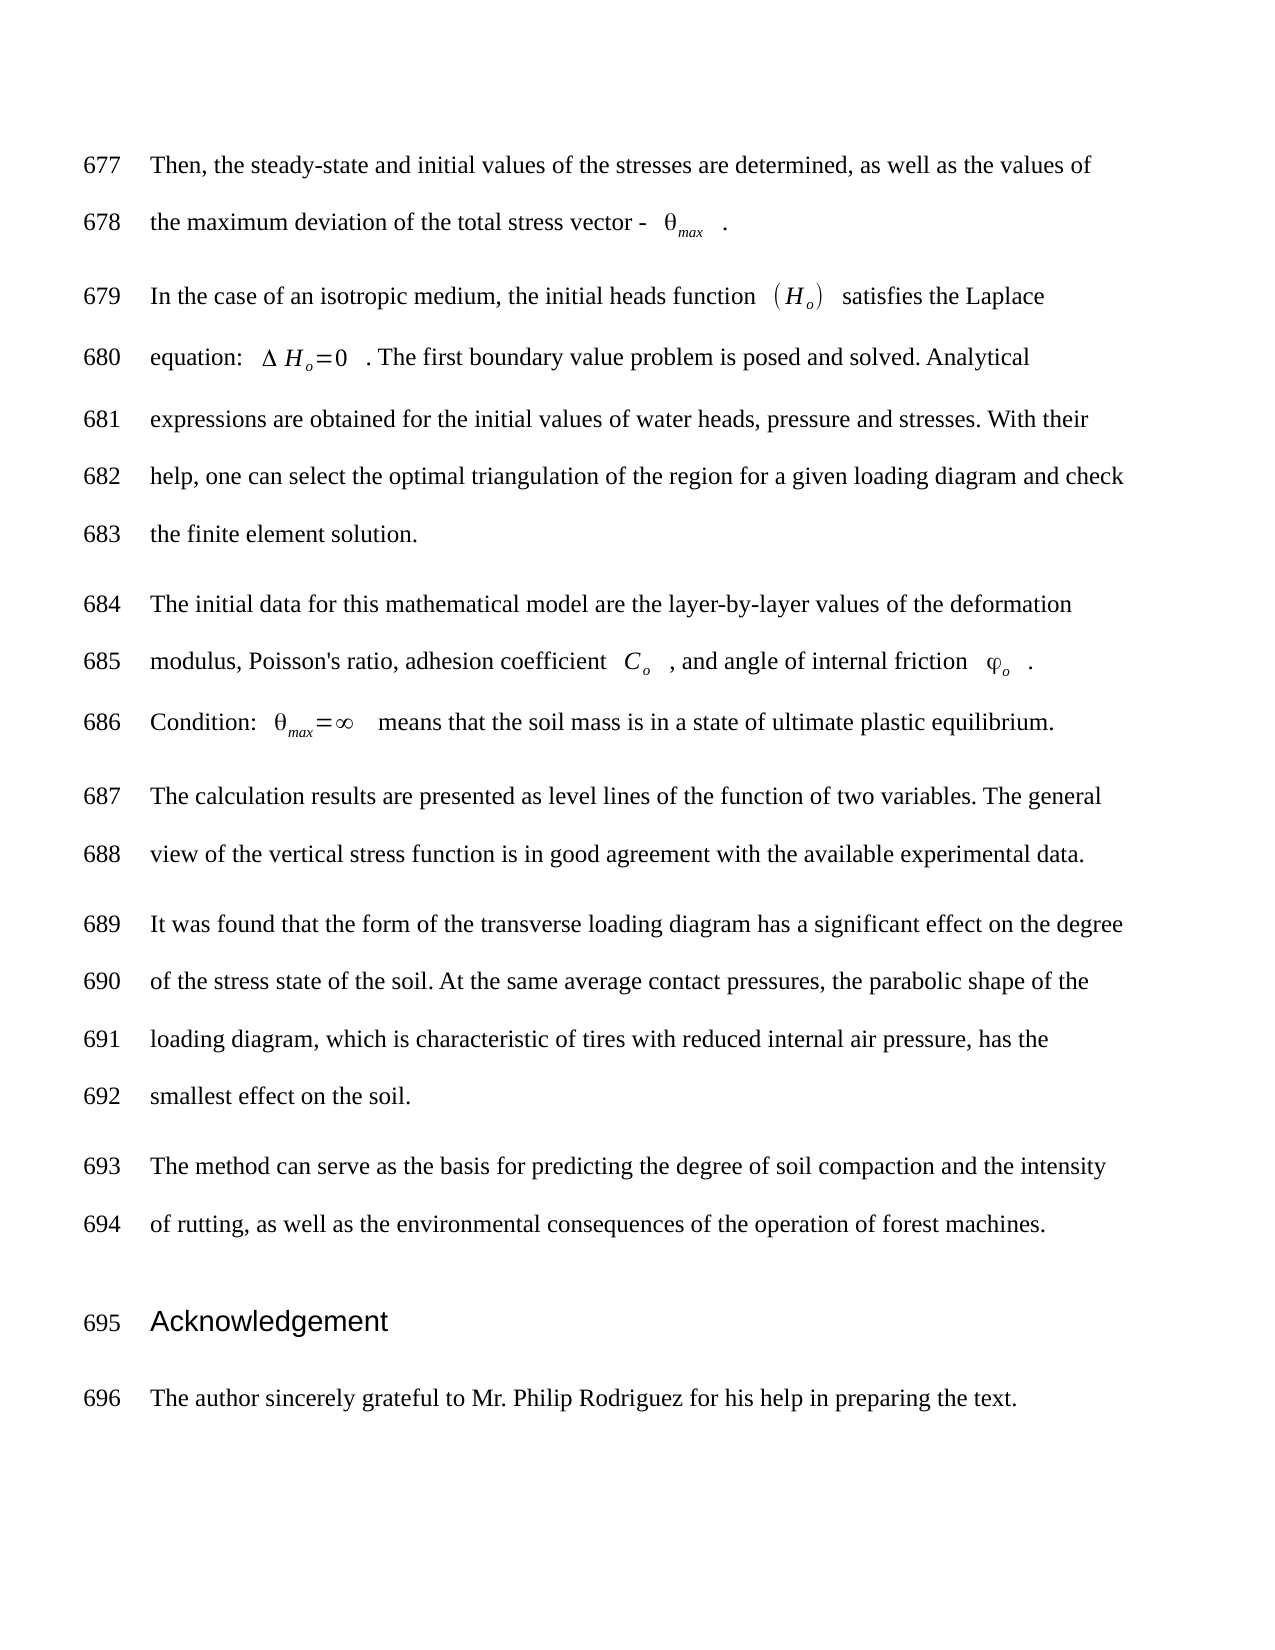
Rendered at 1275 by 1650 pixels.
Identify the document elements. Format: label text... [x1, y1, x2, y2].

text In the case of an isotropic medium, the initial heads functionsatisfies the Laplace equation:. The first boundary value problem is posed and solved. Analytical expressions are obtained for the initial values ​​of water heads, pressure and stresses. With their help, one can select the optimal triangulation of the region for a given loading diagram and check the finite element solution. [150, 281, 1125, 547]
text The method can serve as the basis for predicting the degree of soil compaction and the intensity of rutting, as well as the environmental consequences of the operation of forest machines. [150, 1151, 1125, 1237]
text The author sincerely grateful to Mr. Philip Rodriguez for his help in preparing the text. [150, 1383, 1125, 1412]
text The initial data for this mathematical model are the layer-by-layer values ​​of the deformation modulus, Poisson's ratio, adhesion coefficient, and angle of internal friction. Condition: means that the soil mass is in a state of ultimate plastic equilibrium. [150, 589, 1125, 740]
subtitle Acknowledgement [150, 1304, 1125, 1337]
text Then, the steady-state and initial values ​​of the stresses are determined, as well as the values ​​of the maximum deviation of the total stress vector -. [150, 150, 1125, 240]
text The calculation results are presented as level lines of the function of two variables. The general view of the vertical stress function is in good agreement with the available experimental data. [150, 781, 1125, 867]
text It was found that the form of the transverse loading diagram has a significant effect on the degree of the stress state of the soil. At the same average contact pressures, the parabolic shape of the loading diagram, which is characteristic of tires with reduced internal air pressure, has the smallest effect on the soil. [150, 909, 1125, 1110]
